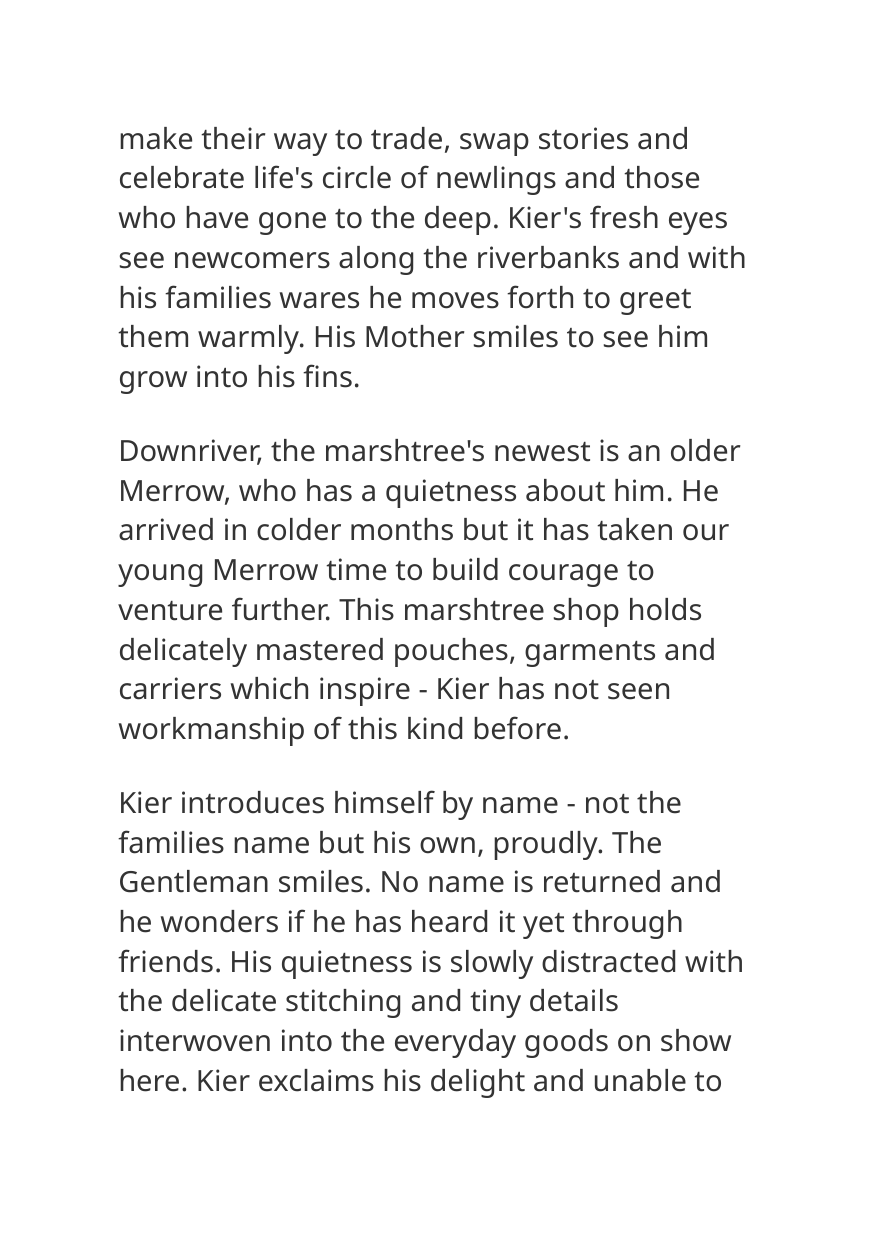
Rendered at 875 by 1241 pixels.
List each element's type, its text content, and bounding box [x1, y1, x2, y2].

text make their way to trade, swap stories and celebrate life's circle of newlings and those who have gone to the deep. Kier's fresh eyes see newcomers along the riverbanks and with his families wares he moves forth to greet them warmly. His Mother smiles to see him grow into his fins. [118, 118, 756, 396]
text Downriver, the marshtree's newest is an older Merrow, who has a quietness about him. He arrived in colder months but it has taken our young Merrow time to build courage to venture further. This marshtree shop holds delicately mastered pouches, garments and carriers which inspire - Kier has not seen workmanship of this kind before. [118, 430, 756, 748]
text Kier introduces himself by name - not the families name but his own, proudly. The Gentleman smiles. No name is returned and he wonders if he has heard it yet through friends. His quietness is slowly distracted with the delicate stitching and tiny details interwoven into the everyday goods on show here. Kier exclaims his delight and unable to [118, 782, 756, 1100]
